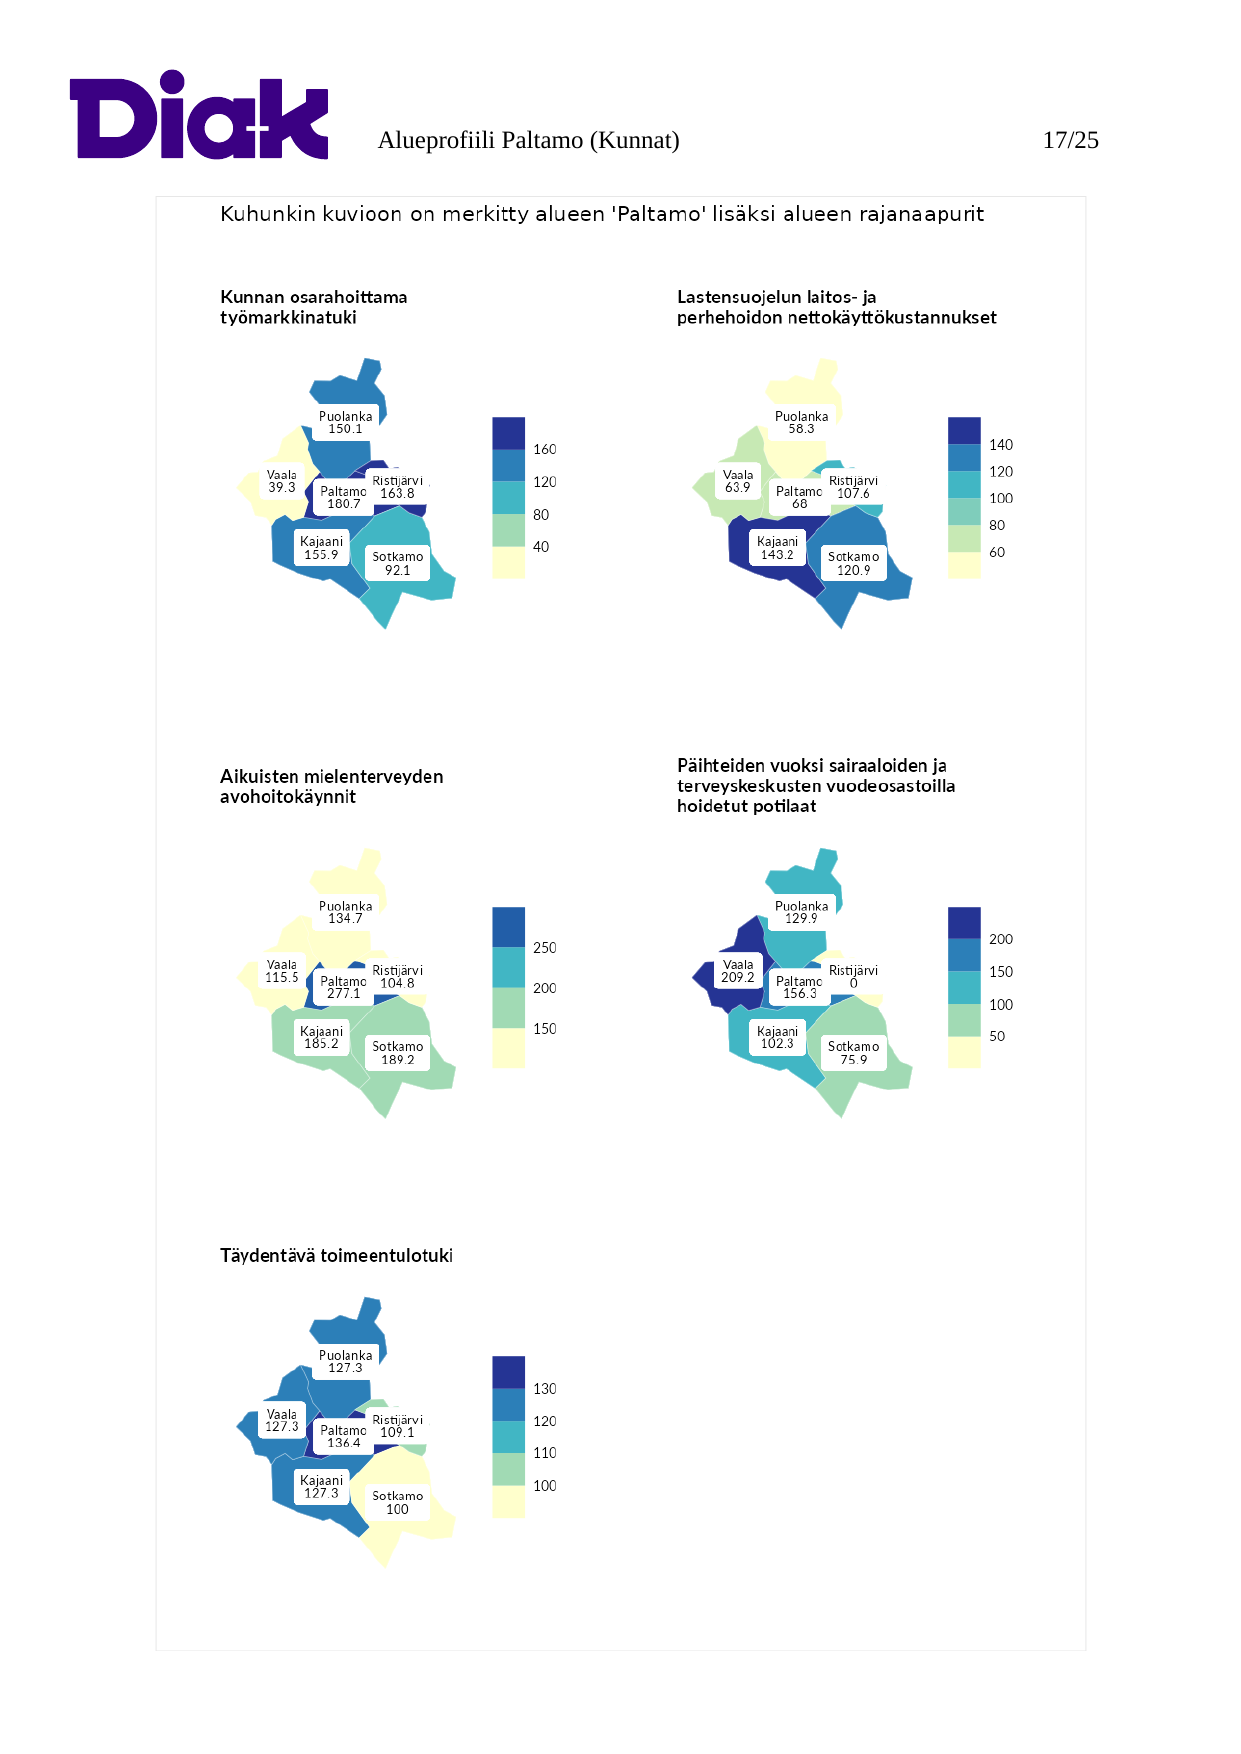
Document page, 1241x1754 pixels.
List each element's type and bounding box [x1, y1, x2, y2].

picture [61, 196, 1179, 1651]
